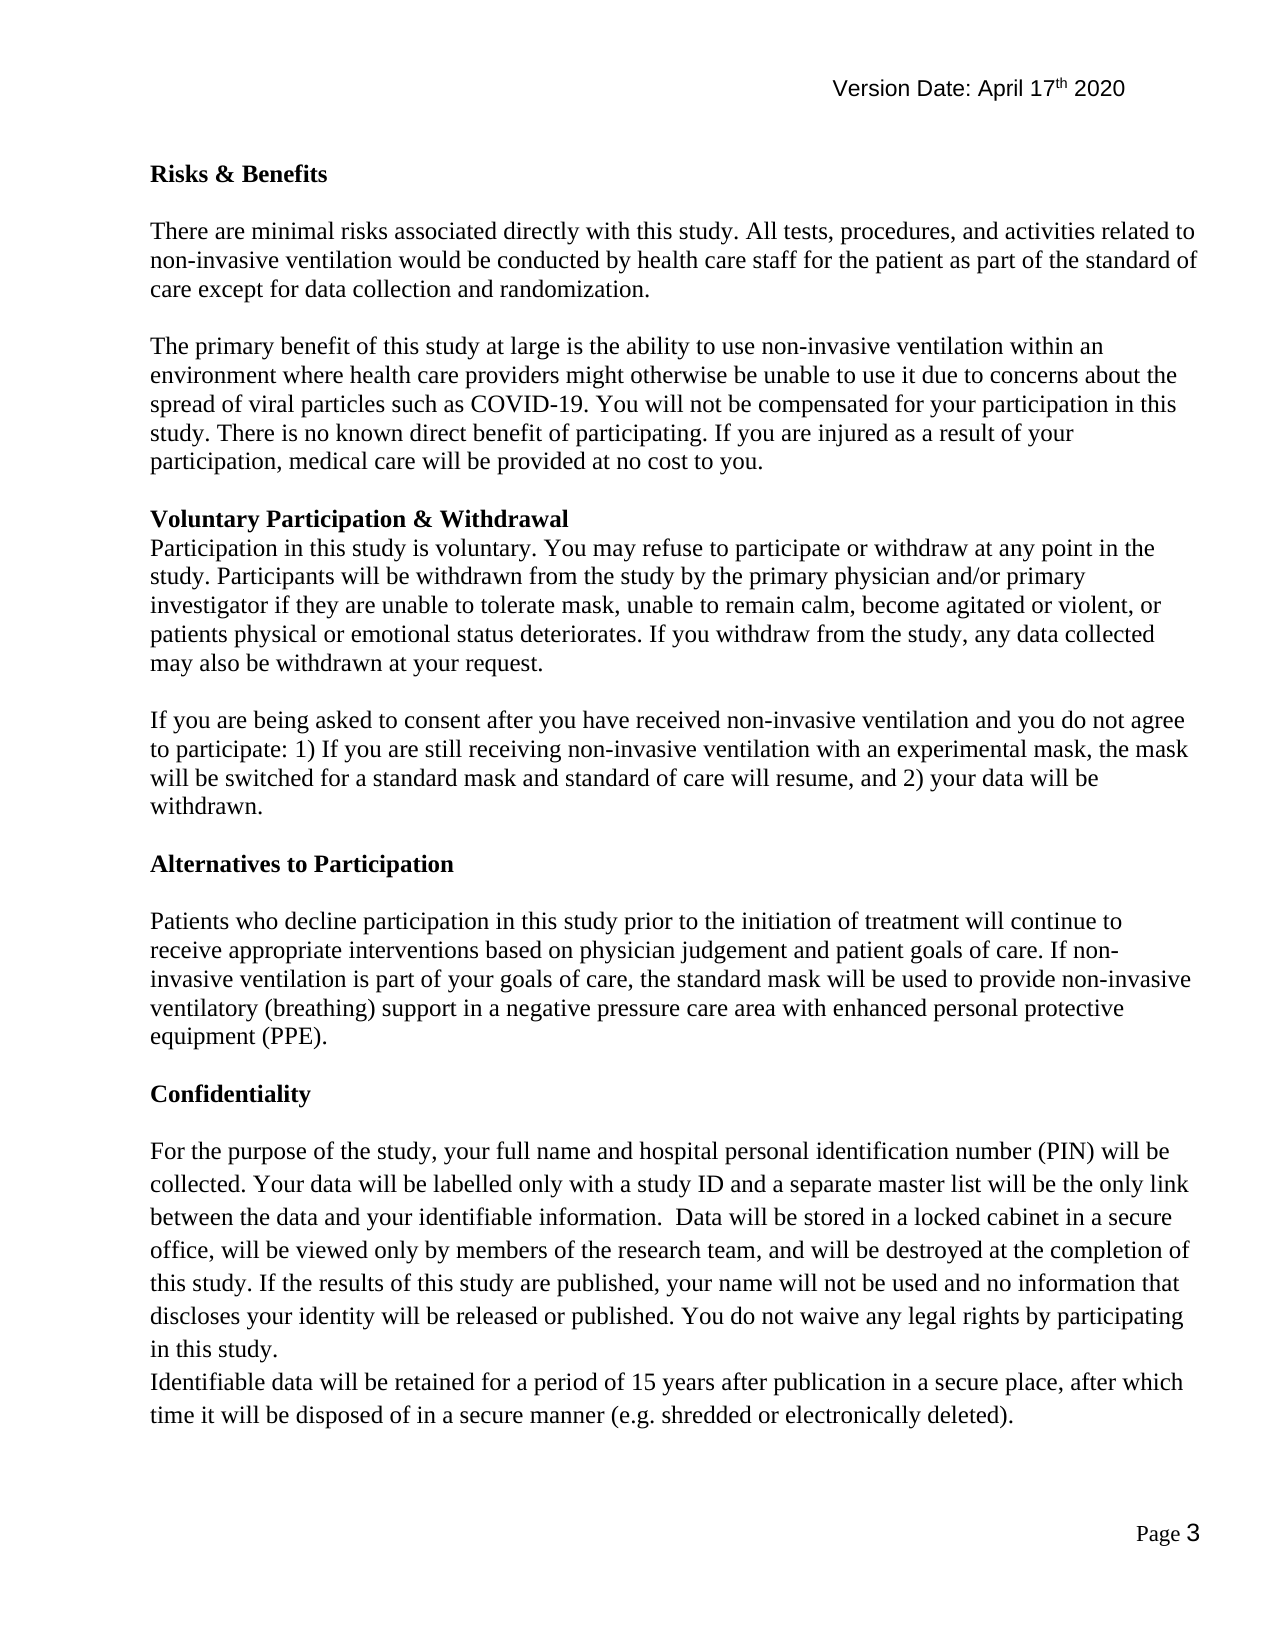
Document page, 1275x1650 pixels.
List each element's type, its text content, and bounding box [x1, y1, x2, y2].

text If you are being asked to consent after you have received non-invasive ventilation and you do not agree to participate: 1) If you are still receiving non-invasive ventilation with an experimental mask, the mask will be switched for a standard mask and standard of care will resume, and 2) your data will be withdrawn. [150, 705, 1200, 820]
text The primary benefit of this study at large is the ability to use non-invasive ventilation within an environment where health care providers might otherwise be unable to use it due to concerns about the spread of viral particles such as COVID-19. You will not be compensated for your participation in this study. There is no known direct benefit of participating. If you are injured as a result of your participation, medical care will be provided at no cost to you. [150, 331, 1200, 475]
text Confidentiality [150, 1079, 1200, 1108]
text Identifiable data will be retained for a period of 15 years after publication in a secure place, after which time it will be disposed of in a secure manner (e.g. shredded or electronically deleted). [150, 1367, 1200, 1429]
text Patients who decline participation in this study prior to the initiation of treatment will continue to receive appropriate interventions based on physician judgement and patient goals of care. If non-invasive ventilation is part of your goals of care, the standard mask will be used to provide non-invasive ventilatory (breathing) support in a negative pressure care area with enhanced personal protective equipment (PPE). [150, 906, 1200, 1050]
text Alternatives to Participation [150, 849, 1200, 878]
text Voluntary Participation & Withdrawal [150, 504, 1200, 533]
text Participation in this study is voluntary. You may refuse to participate or withdraw at any point in the study. Participants will be withdrawn from the study by the primary physician and/or primary investigator if they are unable to tolerate mask, unable to remain calm, become agitated or violent, or patients physical or emotional status deteriorates. If you withdraw from the study, any data collected may also be withdrawn at your request. [150, 533, 1200, 676]
text For the purpose of the study, your full name and hospital personal identification number (PIN) will be collected. Your data will be labelled only with a study ID and a separate master list will be the only link between the data and your identifiable information. Data will be stored in a locked cabinet in a secure office, will be viewed only by members of the research team, and will be destroyed at the completion of this study. If the results of this study are published, your name will not be used and no information that discloses your identity will be released or published. You do not waive any legal rights by participating in this study. [150, 1136, 1200, 1363]
text Risks & Benefits [150, 159, 1200, 188]
text There are minimal risks associated directly with this study. All tests, procedures, and activities related to non-invasive ventilation would be conducted by health care staff for the patient as part of the standard of care except for data collection and randomization. [150, 216, 1200, 303]
